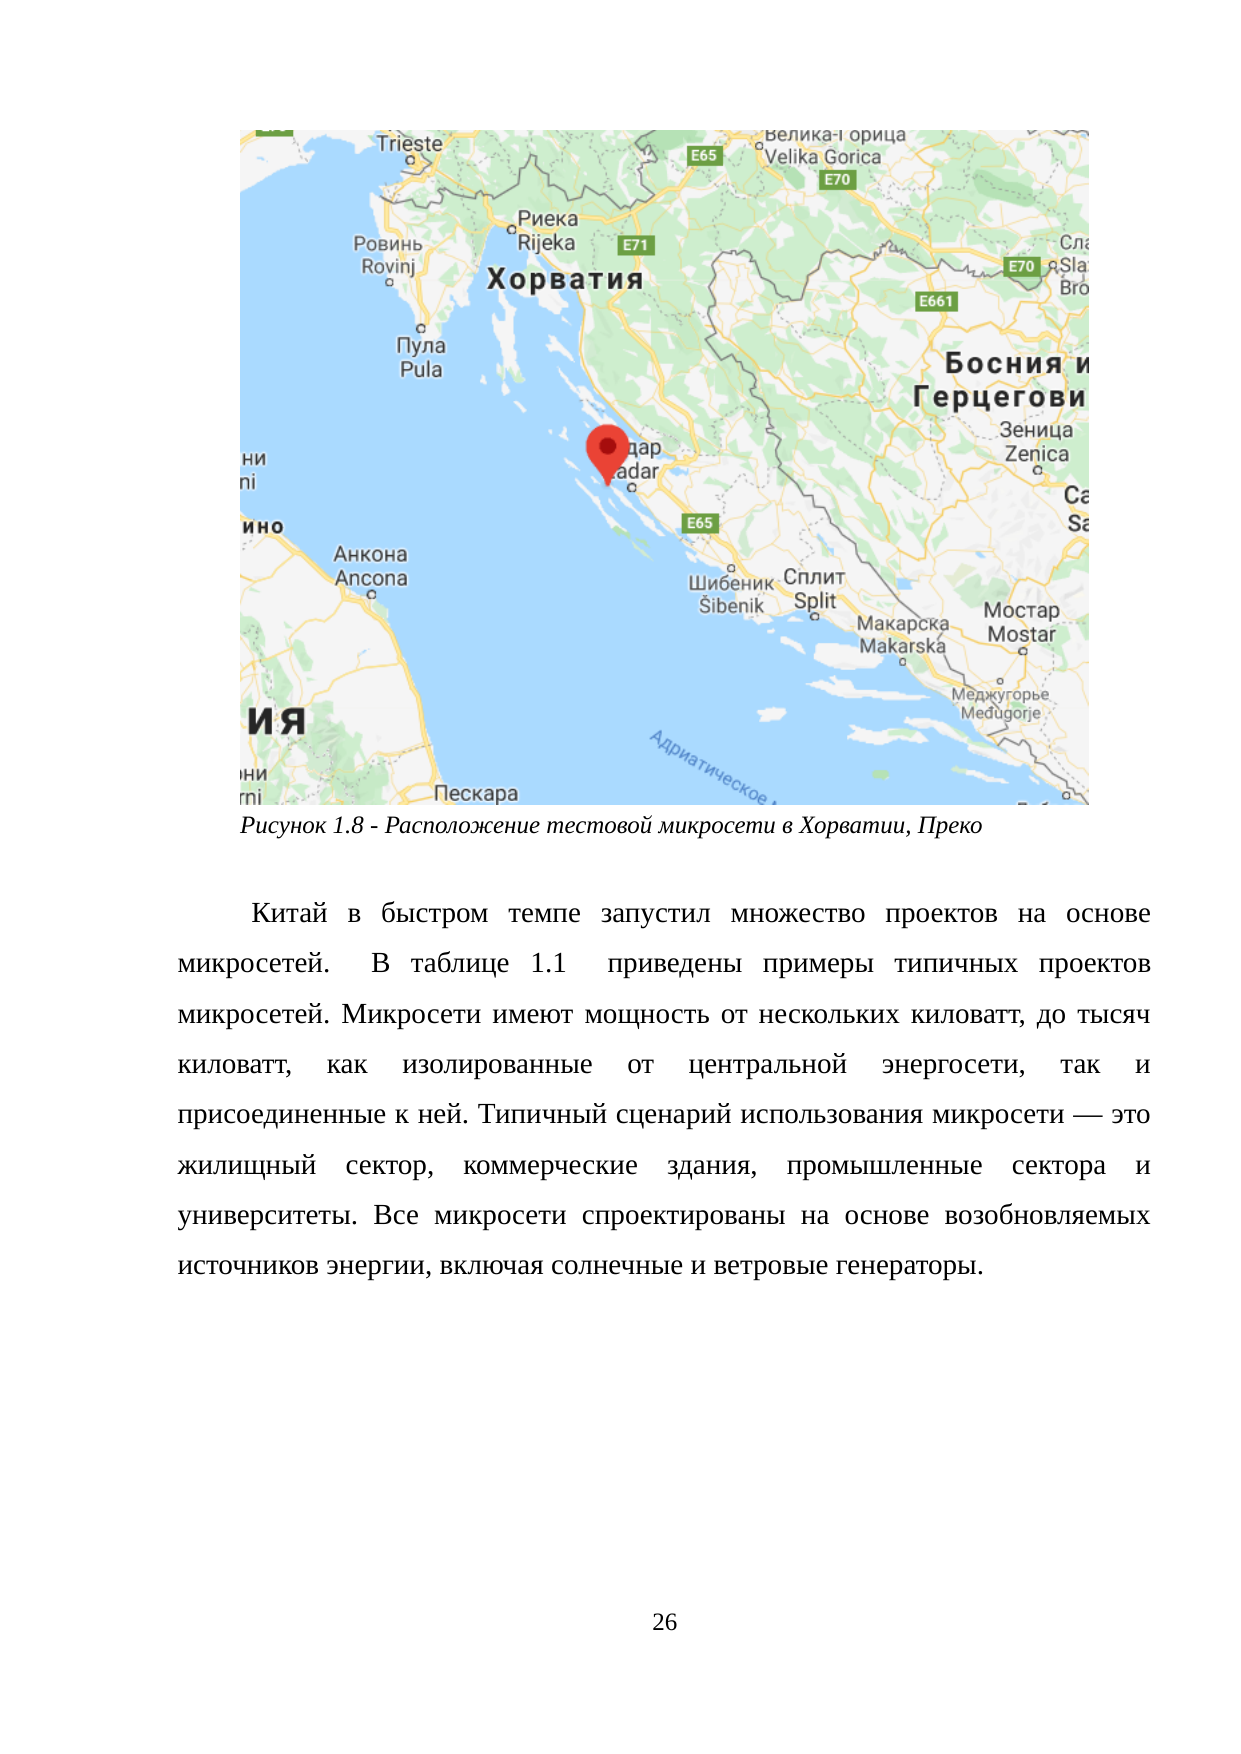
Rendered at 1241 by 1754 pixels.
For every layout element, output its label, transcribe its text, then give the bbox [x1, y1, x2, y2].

picture [240, 130, 1089, 805]
text Рисунок 1.8 - Расположение тестовой микросети в Хорватии, Преко [240, 805, 1089, 839]
text Китай в быстром темпе запустил множество проектов на основе микросетей. В таблице 1.1 приведены примеры типичных проектов микросетей. Микросети имеют мощность от нескольких киловатт, до тысяч киловатт, как изолированные от центральной энергосети, так и присоединенные к ней. Типичный сценарий использования микросети — это жилищный сектор, коммерческие здания, промышленные сектора и университеты. Все микросети спроектированы на основе возобновляемых источников энергии, включая солнечные и ветровые генераторы. [177, 895, 1152, 1281]
